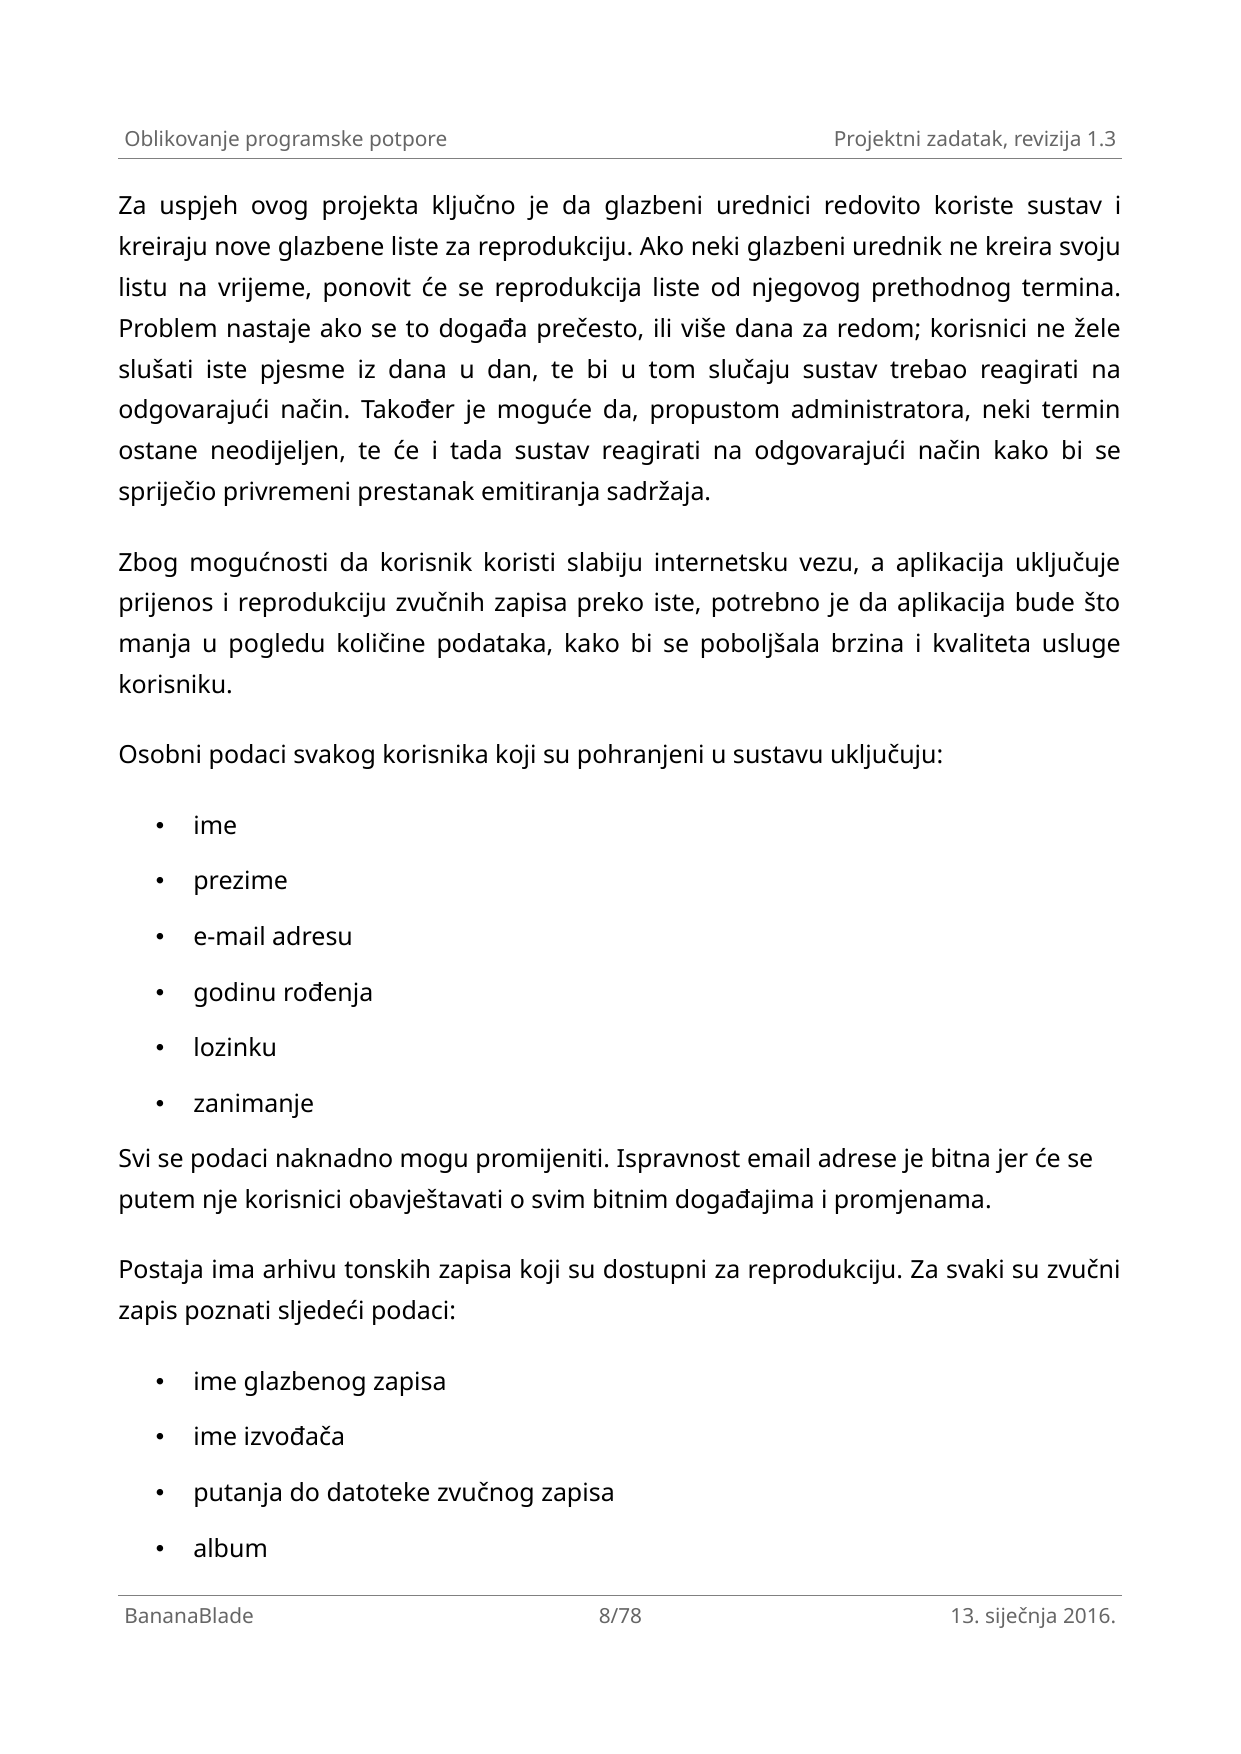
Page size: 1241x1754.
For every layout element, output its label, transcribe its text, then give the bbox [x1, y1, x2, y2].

list godinu rođenja [156, 974, 1122, 1008]
text Postaja ima arhivu tonskih zapisa koji su dostupni za reprodukciju. Za svaki su zvučni zapis poznati sljedeći podaci: [118, 1252, 1122, 1327]
list e-mail adresu [156, 918, 1122, 953]
list ime glazbenog zapisa [156, 1363, 1122, 1397]
list ime [156, 807, 1122, 841]
list lozinku [156, 1030, 1122, 1064]
text Zbog mogućnosti da korisnik koristi slabiju internetsku vezu, a aplikacija uključuje prijenos i reprodukciju zvučnih zapisa preko iste, potrebno je da aplikacija bude što manja u pogledu količine podataka, kako bi se poboljšala brzina i kvaliteta usluge korisniku. [118, 544, 1122, 701]
text Svi se podaci naknadno mogu promijeniti. Ispravnost email adrese je bitna jer će se putem nje korisnici obavještavati o svim bitnim događajima i promjenama. [118, 1141, 1122, 1216]
text Osobni podaci svakog korisnika koji su pohranjeni u sustavu uključuju: [118, 737, 1122, 771]
list album [156, 1530, 1122, 1564]
text Za uspjeh ovog projekta ključno je da glazbeni urednici redovito koriste sustav i kreiraju nove glazbene liste za reprodukciju. Ako neki glazbeni urednik ne kreira svoju listu na vrijeme, ponovit će se reprodukcija liste od njegovog prethodnog termina. Problem nastaje ako se to događa prečesto, ili više dana za redom; korisnici ne žele slušati iste pjesme iz dana u dan, te bi u tom slučaju sustav trebao reagirati na odgovarajući način. Također je moguće da, propustom administratora, neki termin ostane neodijeljen, te će i tada sustav reagirati na odgovarajući način kako bi se spriječio privremeni prestanak emitiranja sadržaja. [118, 188, 1122, 508]
list prezime [156, 863, 1122, 897]
list zanimanje [156, 1085, 1122, 1119]
list putanja do datoteke zvučnog zapisa [156, 1474, 1122, 1509]
list ime izvođača [156, 1419, 1122, 1453]
